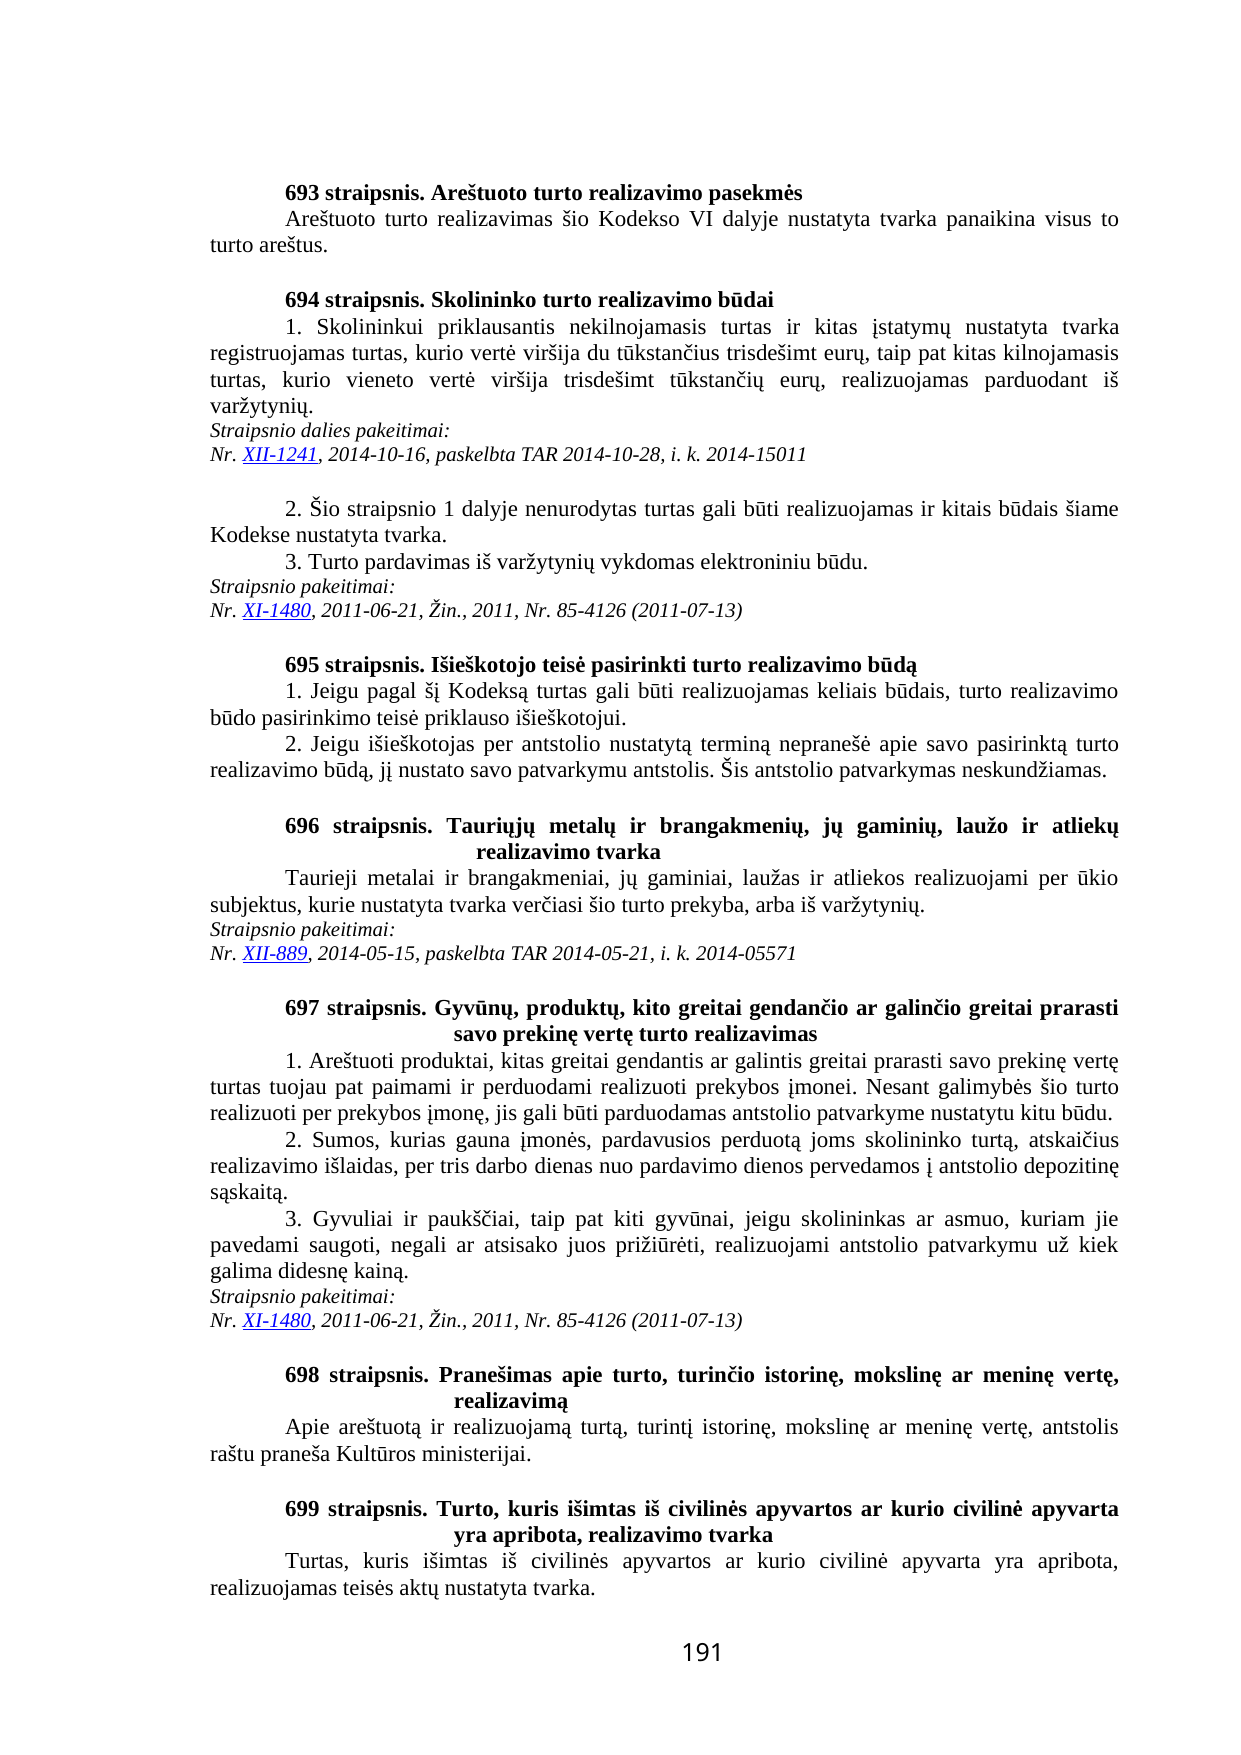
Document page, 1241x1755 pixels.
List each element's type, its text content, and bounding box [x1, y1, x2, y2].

text Straipsnio pakeitimai: [210, 574, 1120, 598]
text Apie areštuotą ir realizuojamą turtą, turintį istorinę, mokslinę ar meninę vertę, antstolis raštu praneša Kultūros ministerijai. [210, 1413, 1120, 1466]
text 3. Gyvuliai ir paukščiai, taip pat kiti gyvūnai, jeigu skolininkas ar asmuo, kuriam jie pavedami saugoti, negali ar atsisako juos prižiūrėti, realizuojami antstolio patvarkymu už kiek galima didesnę kainą. [210, 1205, 1120, 1284]
text Straipsnio pakeitimai: [210, 1284, 1120, 1308]
text 699 straipsnis. Turto, kuris išimtas iš civilinės apyvartos ar kurio civilinė apyvarta yra apribota, realizavimo tvarka [285, 1495, 1120, 1548]
text Areštuoto turto realizavimas šio Kodekso VI dalyje nustatyta tvarka panaikina visus to turto areštus. [210, 205, 1120, 258]
text 2. Jeigu išieškotojas per antstolio nustatytą terminą nepranešė apie savo pasirinktą turto realizavimo būdą, jį nustato savo patvarkymu antstolis. Šis antstolio patvarkymas neskundžiamas. [210, 730, 1120, 783]
text Nr. XII-889, 2014-05-15, paskelbta TAR 2014-05-21, i. k. 2014-05571 [210, 941, 1120, 965]
text 694 straipsnis. Skolininko turto realizavimo būdai [210, 287, 1120, 313]
text 3. Turto pardavimas iš varžytynių vykdomas elektroniniu būdu. [210, 548, 1120, 574]
text 2. Šio straipsnio 1 dalyje nenurodytas turtas gali būti realizuojamas ir kitais būdais šiame Kodekse nustatyta tvarka. [210, 495, 1120, 548]
text 1. Jeigu pagal šį Kodeksą turtas gali būti realizuojamas keliais būdais, turto realizavimo būdo pasirinkimo teisė priklauso išieškotojui. [210, 677, 1120, 730]
text 1. Skolininkui priklausantis nekilnojamasis turtas ir kitas įstatymų nustatyta tvarka registruojamas turtas, kurio vertė viršija du tūkstančius trisdešimt eurų, taip pat kitas kilnojamasis turtas, kurio vieneto vertė viršija trisdešimt tūkstančių eurų, realizuojamas parduodant iš varžytynių. [210, 313, 1120, 418]
text Nr. XI-1480, 2011-06-21, Žin., 2011, Nr. 85-4126 (2011-07-13) [210, 598, 1120, 622]
text 1. Areštuoti produktai, kitas greitai gendantis ar galintis greitai prarasti savo prekinę vertę turtas tuojau pat paimami ir perduodami realizuoti prekybos įmonei. Nesant galimybės šio turto realizuoti per prekybos įmonę, jis gali būti parduodamas antstolio patvarkyme nustatytu kitu būdu. [210, 1047, 1120, 1126]
text Straipsnio dalies pakeitimai: [210, 418, 1120, 442]
text Nr. XII-1241, 2014-10-16, paskelbta TAR 2014-10-28, i. k. 2014-15011 [210, 442, 1120, 466]
text 696 straipsnis. Tauriųjų metalų ir brangakmenių, jų gaminių, laužo ir atliekų realizavimo tvarka [285, 812, 1120, 864]
text 695 straipsnis. Išieškotojo teisė pasirinkti turto realizavimo būdą [210, 651, 1120, 677]
text 693 straipsnis. Areštuoto turto realizavimo pasekmės [210, 179, 1120, 205]
text Straipsnio pakeitimai: [210, 917, 1120, 941]
text 2. Sumos, kurias gauna įmonės, pardavusios perduotą joms skolininko turtą, atskaičius realizavimo išlaidas, per tris darbo dienas nuo pardavimo dienos pervedamos į antstolio depozitinę sąskaitą. [210, 1126, 1120, 1205]
text 698 straipsnis. Pranešimas apie turto, turinčio istorinę, mokslinę ar meninę vertę, realizavimą [285, 1361, 1120, 1413]
text 697 straipsnis. Gyvūnų, produktų, kito greitai gendančio ar galinčio greitai prarasti savo prekinę vertę turto realizavimas [285, 994, 1120, 1047]
text Nr. XI-1480, 2011-06-21, Žin., 2011, Nr. 85-4126 (2011-07-13) [210, 1308, 1120, 1332]
text Taurieji metalai ir brangakmeniai, jų gaminiai, laužas ir atliekos realizuojami per ūkio subjektus, kurie nustatyta tvarka verčiasi šio turto prekyba, arba iš varžytynių. [210, 864, 1120, 917]
text Turtas, kuris išimtas iš civilinės apyvartos ar kurio civilinė apyvarta yra apribota, realizuojamas teisės aktų nustatyta tvarka. [210, 1548, 1120, 1600]
